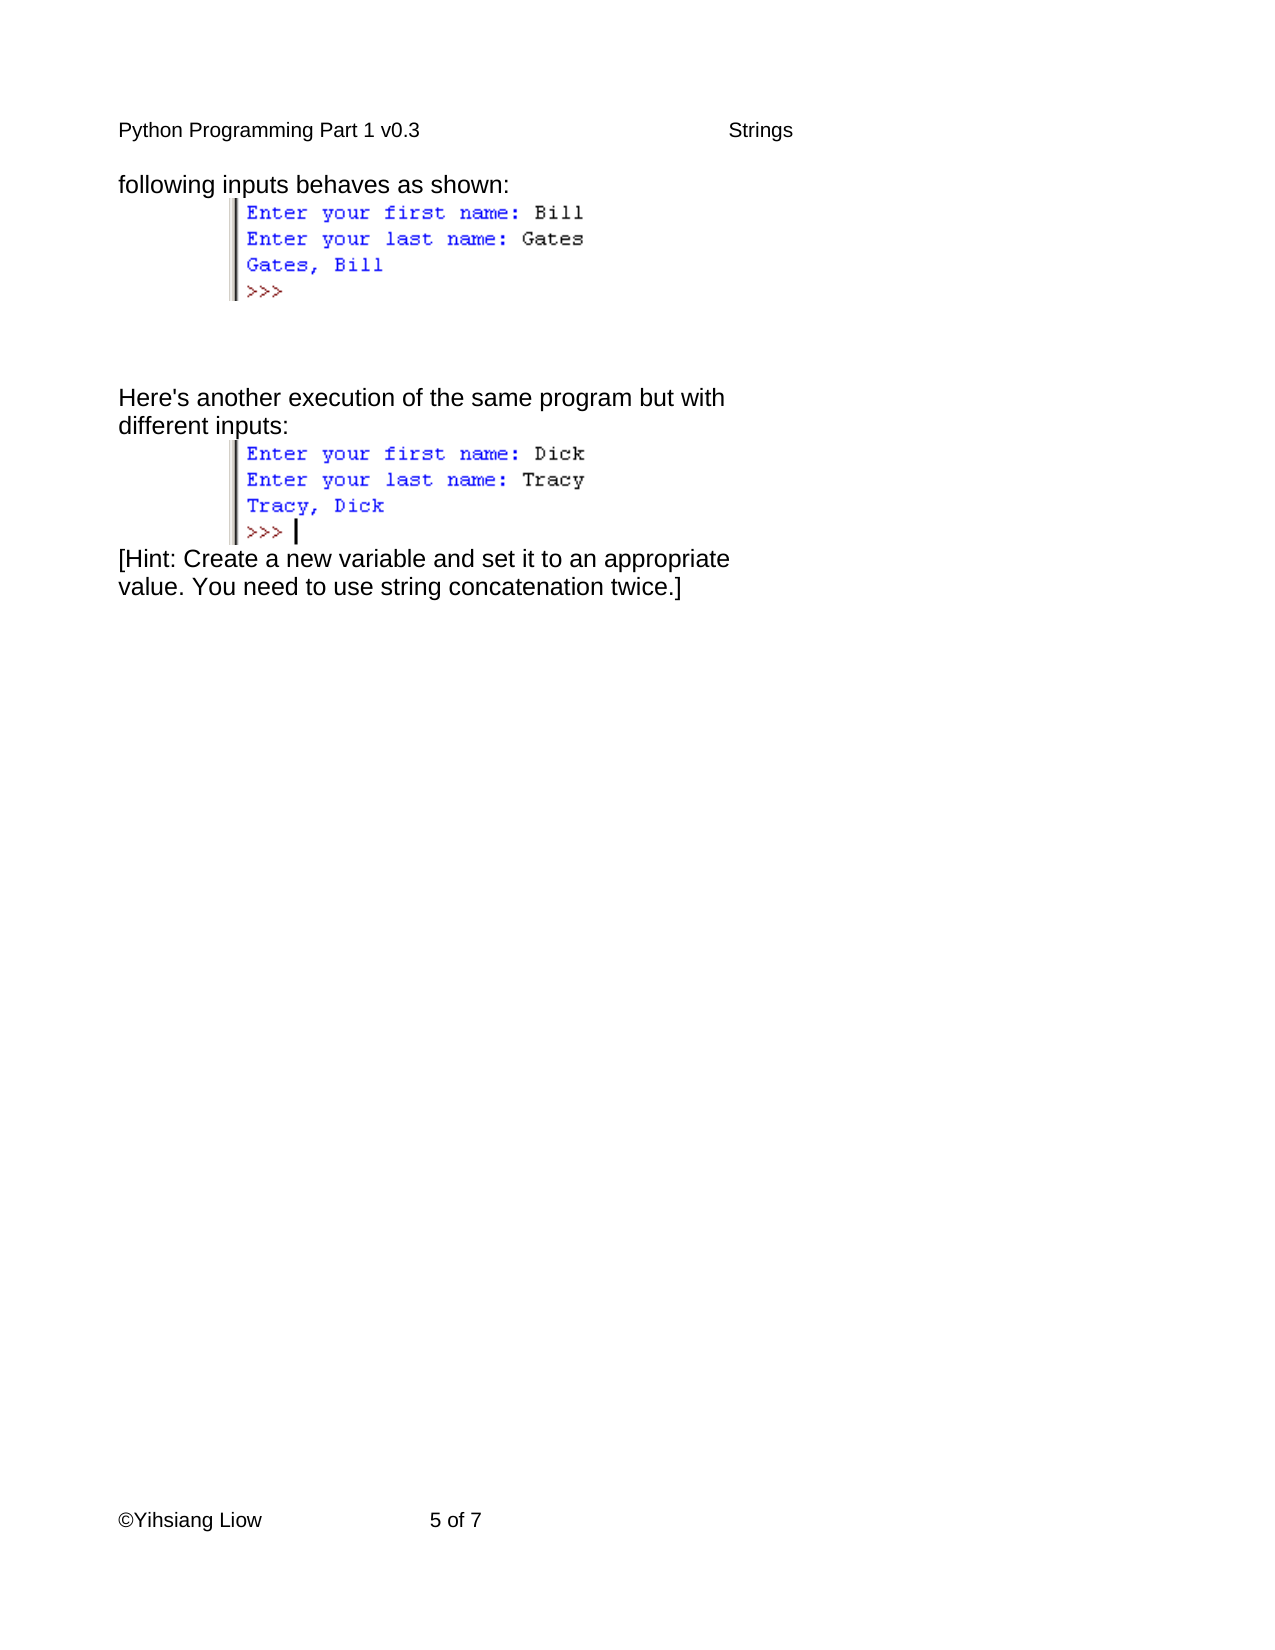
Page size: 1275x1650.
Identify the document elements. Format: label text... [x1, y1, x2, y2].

text Here's another execution of the same program but with different inputs: [118, 384, 793, 440]
text following inputs behaves as shown: [118, 171, 793, 199]
text [Hint: Create a new variable and set it to an appropriate value. You need to use string concatenation twice.] [118, 440, 793, 601]
